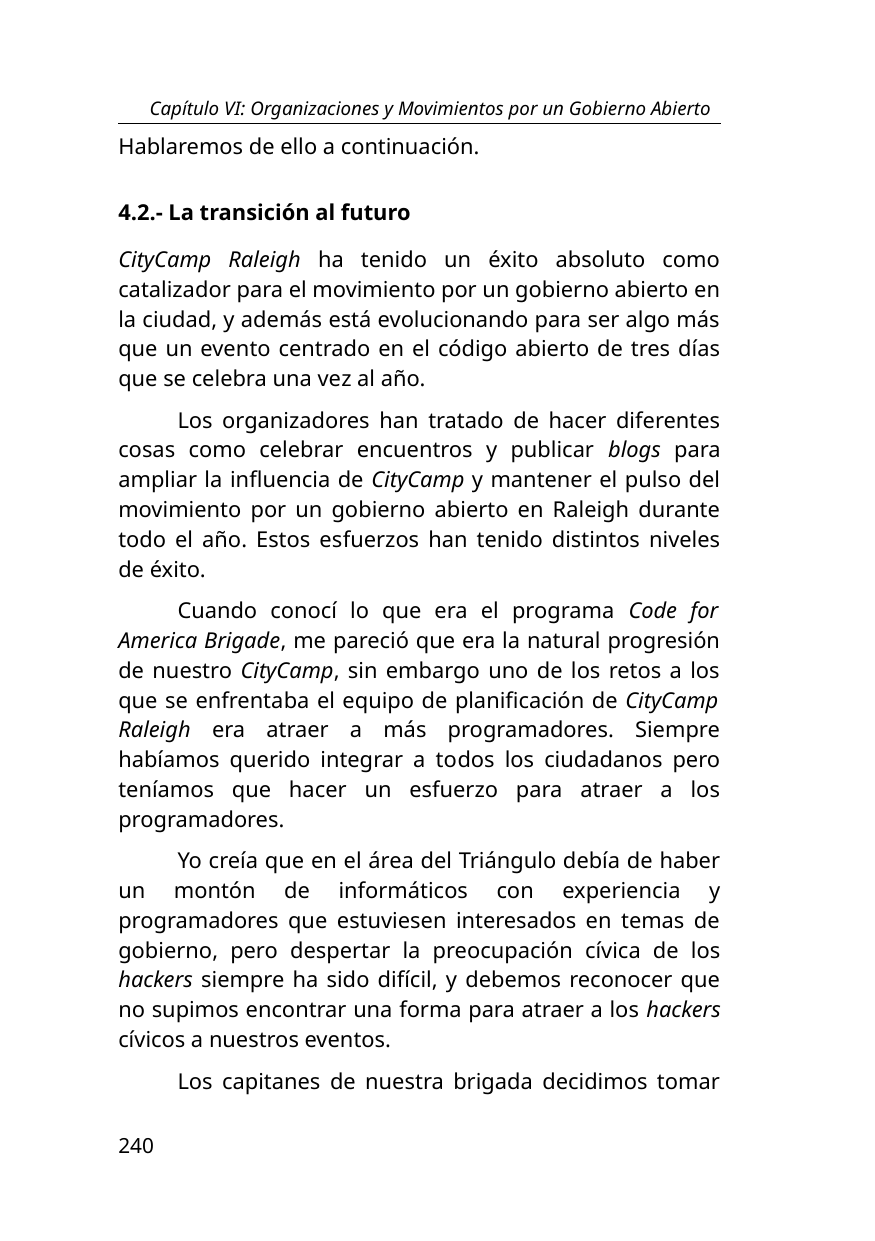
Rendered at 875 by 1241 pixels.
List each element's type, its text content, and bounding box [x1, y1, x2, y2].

text Los organizadores han tratado de hacer diferentes cosas como celebrar encuentros y publicar blogs para ampliar la in­fluencia de CityCamp y mantener el pulso del movimiento por un gobierno abierto en Raleigh durante todo el año. Estos es­fuerzos han tenido distintos niveles de éxito. [118, 405, 721, 583]
text CityCamp Raleigh ha tenido un éxito absoluto como cataliza­dor para el movimiento por un gobierno abierto en la ciudad, y además está evolucionando para ser algo más que un even­to centrado en el código abierto de tres días que se celebra una vez al año. [118, 244, 721, 393]
text Hablaremos de ello a continuación. [118, 131, 721, 161]
text Los capitanes de nuestra brigada decidimos tomar [118, 1066, 721, 1095]
text Yo creía que en el área del Triángulo debía de haber un montón de informáticos con experiencia y programadores que estuviesen interesados en temas de gobierno, pero despertar la preocupación cívica de los hackers siempre ha sido difícil, y debemos reconocer que no supimos encontrar una forma para atraer a los hackers cívicos a nuestros eventos. [118, 845, 721, 1054]
subtitle 4.2.- La transición al futuro [118, 196, 721, 226]
text Cuando conocí lo que era el programa Code for America Brigade, me pareció que era la natural progresión de nuestro CityCamp, sin embargo uno de los retos a los que se enfrenta­ba el equipo de planificación de CityCamp Raleigh era atraer a más programadores. Siempre habíamos querido integrar a to­dos los ciudadanos pero teníamos que hacer un esfuerzo para atraer a los programadores. [118, 595, 721, 833]
